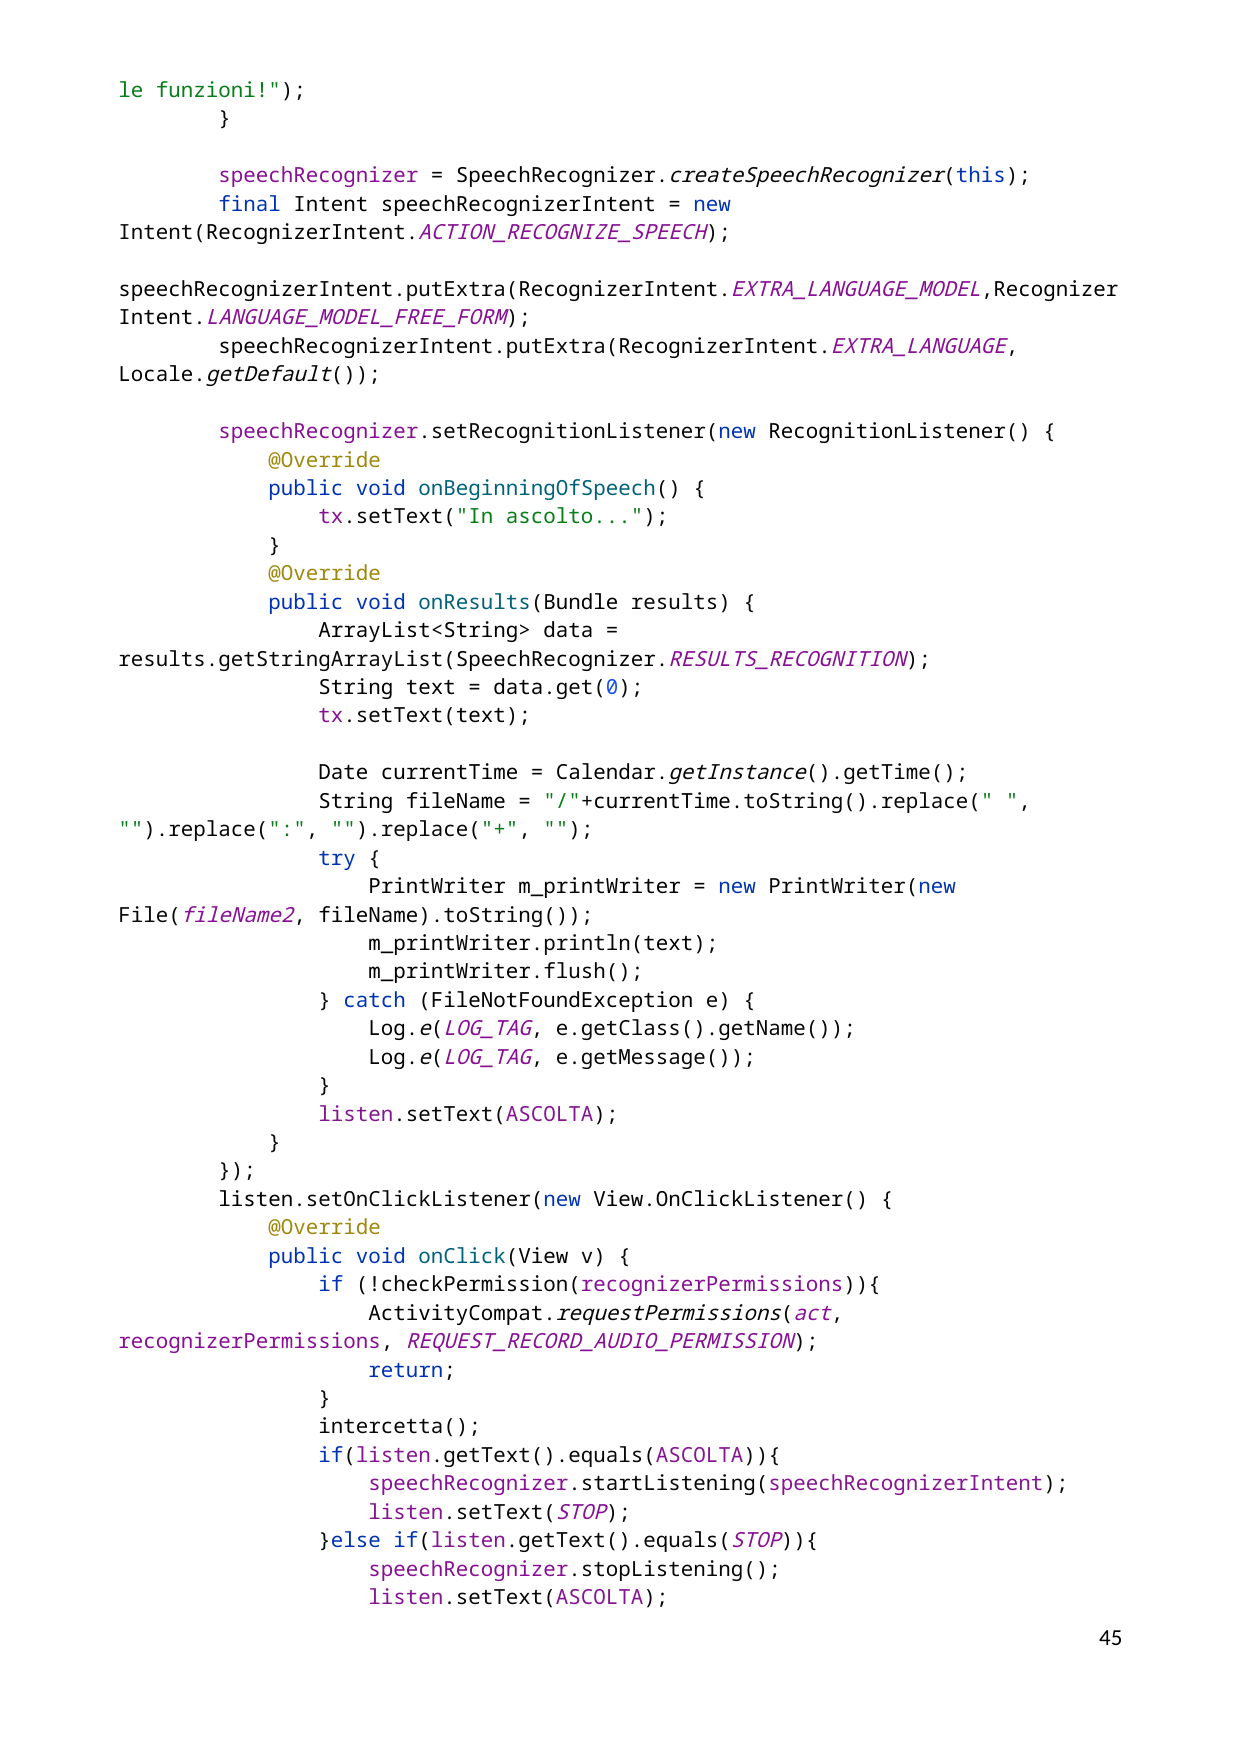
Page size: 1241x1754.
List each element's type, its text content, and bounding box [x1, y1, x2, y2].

text le funzioni!"); } speechRecognizer = SpeechRecognizer.createSpeechRecognizer(this); final Intent speechRecognizerIntent = new Intent(RecognizerIntent.ACTION_RECOGNIZE_SPEECH); speechRecognizerIntent.putExtra(RecognizerIntent.EXTRA_LANGUAGE_MODEL,RecognizerIntent.LANGUAGE_MODEL_FREE_FORM); speechRecognizerIntent.putExtra(RecognizerIntent.EXTRA_LANGUAGE, Locale.getDefault()); speechRecognizer.setRecognitionListener(new RecognitionListener() { @Override public void onBeginningOfSpeech() { tx.setText("In ascolto..."); } @Override public void onResults(Bundle results) { ArrayList<String> data = results.getStringArrayList(SpeechRecognizer.RESULTS_RECOGNITION); String text = data.get(0); tx.setText(text); Date currentTime = Calendar.getInstance().getTime(); String fileName = "/"+currentTime.toString().replace(" ", "").replace(":", "").replace("+", ""); try { PrintWriter m_printWriter = new PrintWriter(new File(fileName2, fileName).toString()); m_printWriter.println(text); m_printWriter.flush(); } catch (FileNotFoundException e) { Log.e(LOG_TAG, e.getClass().getName()); Log.e(LOG_TAG, e.getMessage()); } listen.setText(ASCOLTA); } }); listen.setOnClickListener(new View.OnClickListener() { @Override public void onClick(View v) { if (!checkPermission(recognizerPermissions)){ ActivityCompat.requestPermissions(act, recognizerPermissions, REQUEST_RECORD_AUDIO_PERMISSION); return; } intercetta(); if(listen.getText().equals(ASCOLTA)){ speechRecognizer.startListening(speechRecognizerIntent); listen.setText(STOP); }else if(listen.getText().equals(STOP)){ speechRecognizer.stopListening(); listen.setText(ASCOLTA); [118, 75, 1122, 1611]
